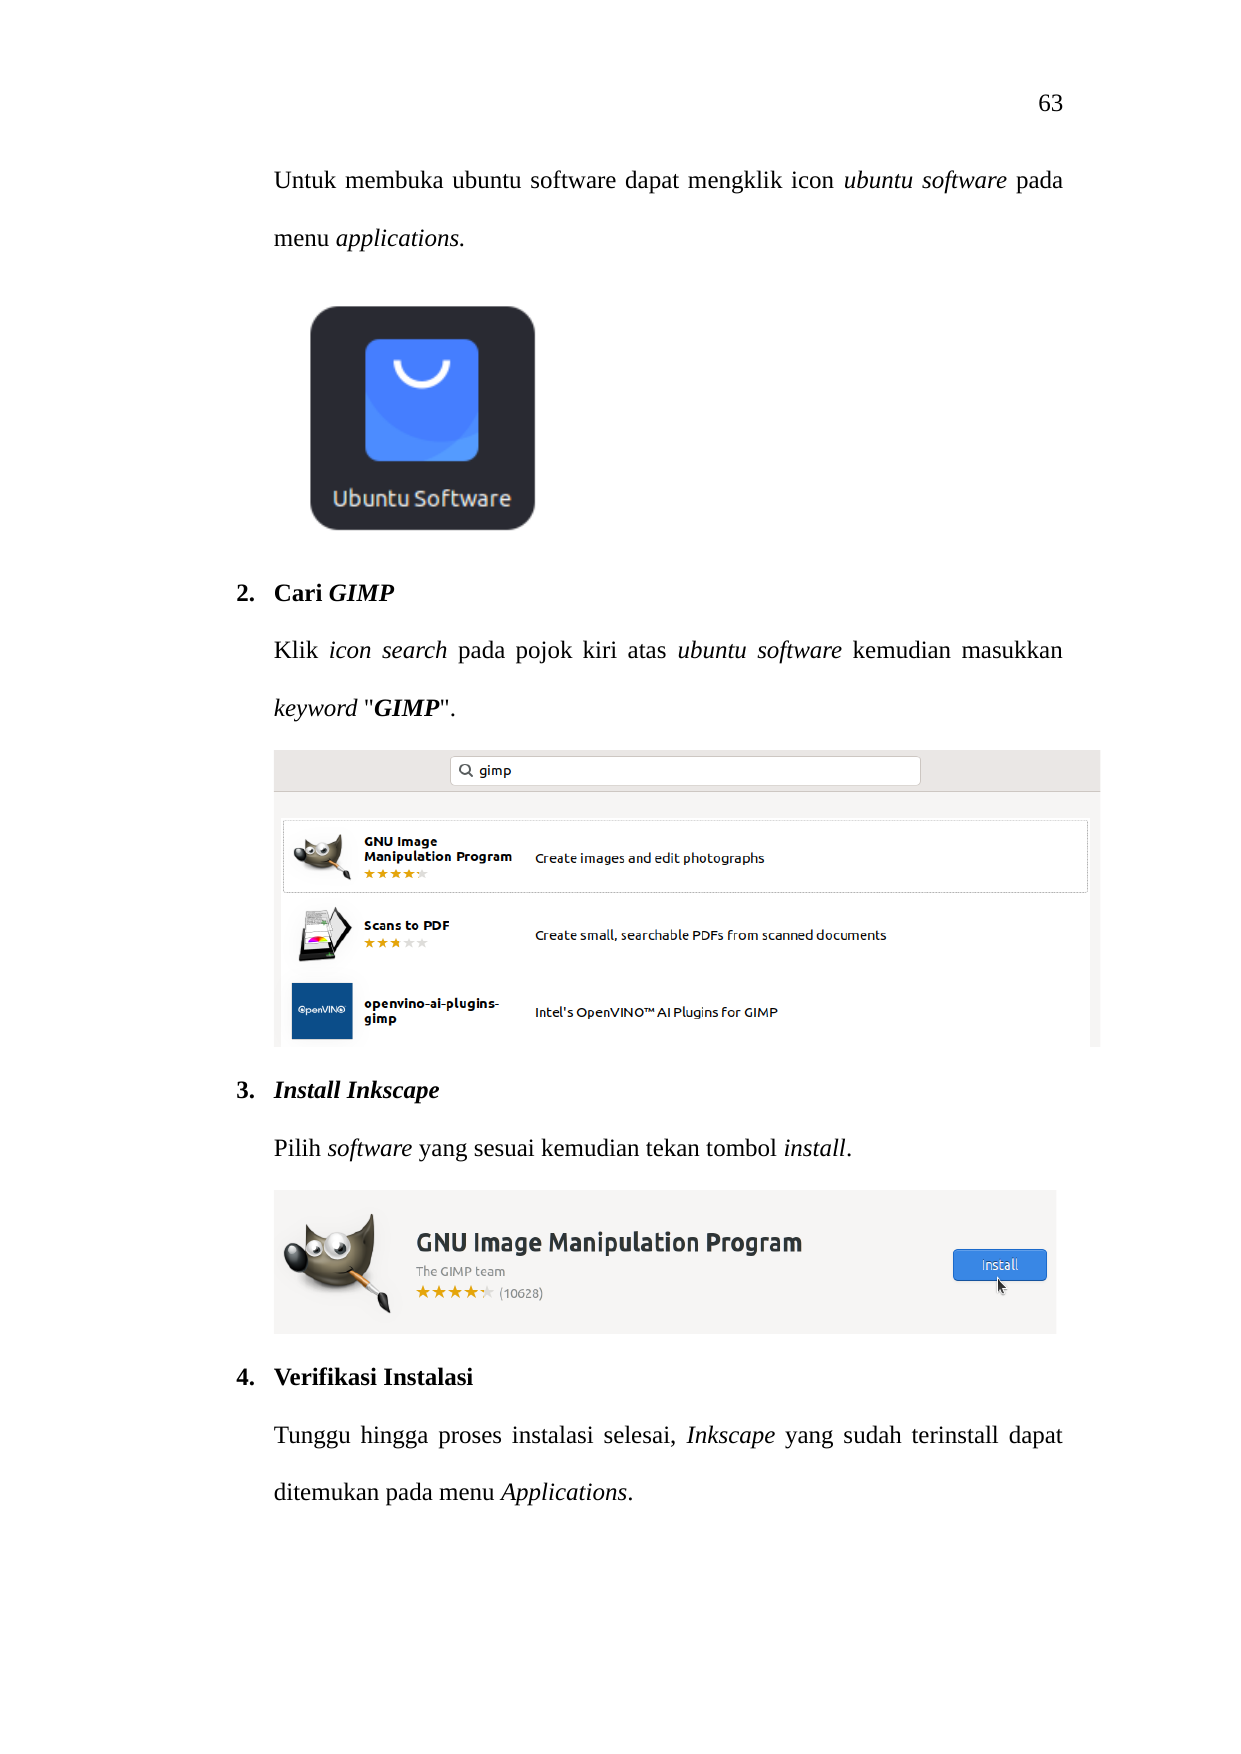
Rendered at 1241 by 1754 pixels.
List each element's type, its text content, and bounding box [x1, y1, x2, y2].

list Klik icon search pada pojok kiri atas ubuntu software kemudian masukkan keyword "GIMP". [236, 635, 1063, 722]
list Cari GIMP [236, 578, 1063, 607]
list Pilih software yang sesuai kemudian tekan tombol install. [236, 1133, 1063, 1161]
list Verifikasi Instalasi [236, 1362, 1063, 1391]
picture [273, 280, 576, 549]
picture [273, 1190, 1057, 1334]
list Untuk membuka ubuntu software dapat mengklik icon ubuntu software pada menu applications. [236, 165, 1063, 252]
list Tunggu hingga proses instalasi selesai, Inkscape yang sudah terinstall dapat ditemukan pada menu Applications. [236, 1420, 1063, 1506]
picture [273, 750, 1101, 1047]
list Install Inkscape [236, 1075, 1063, 1104]
